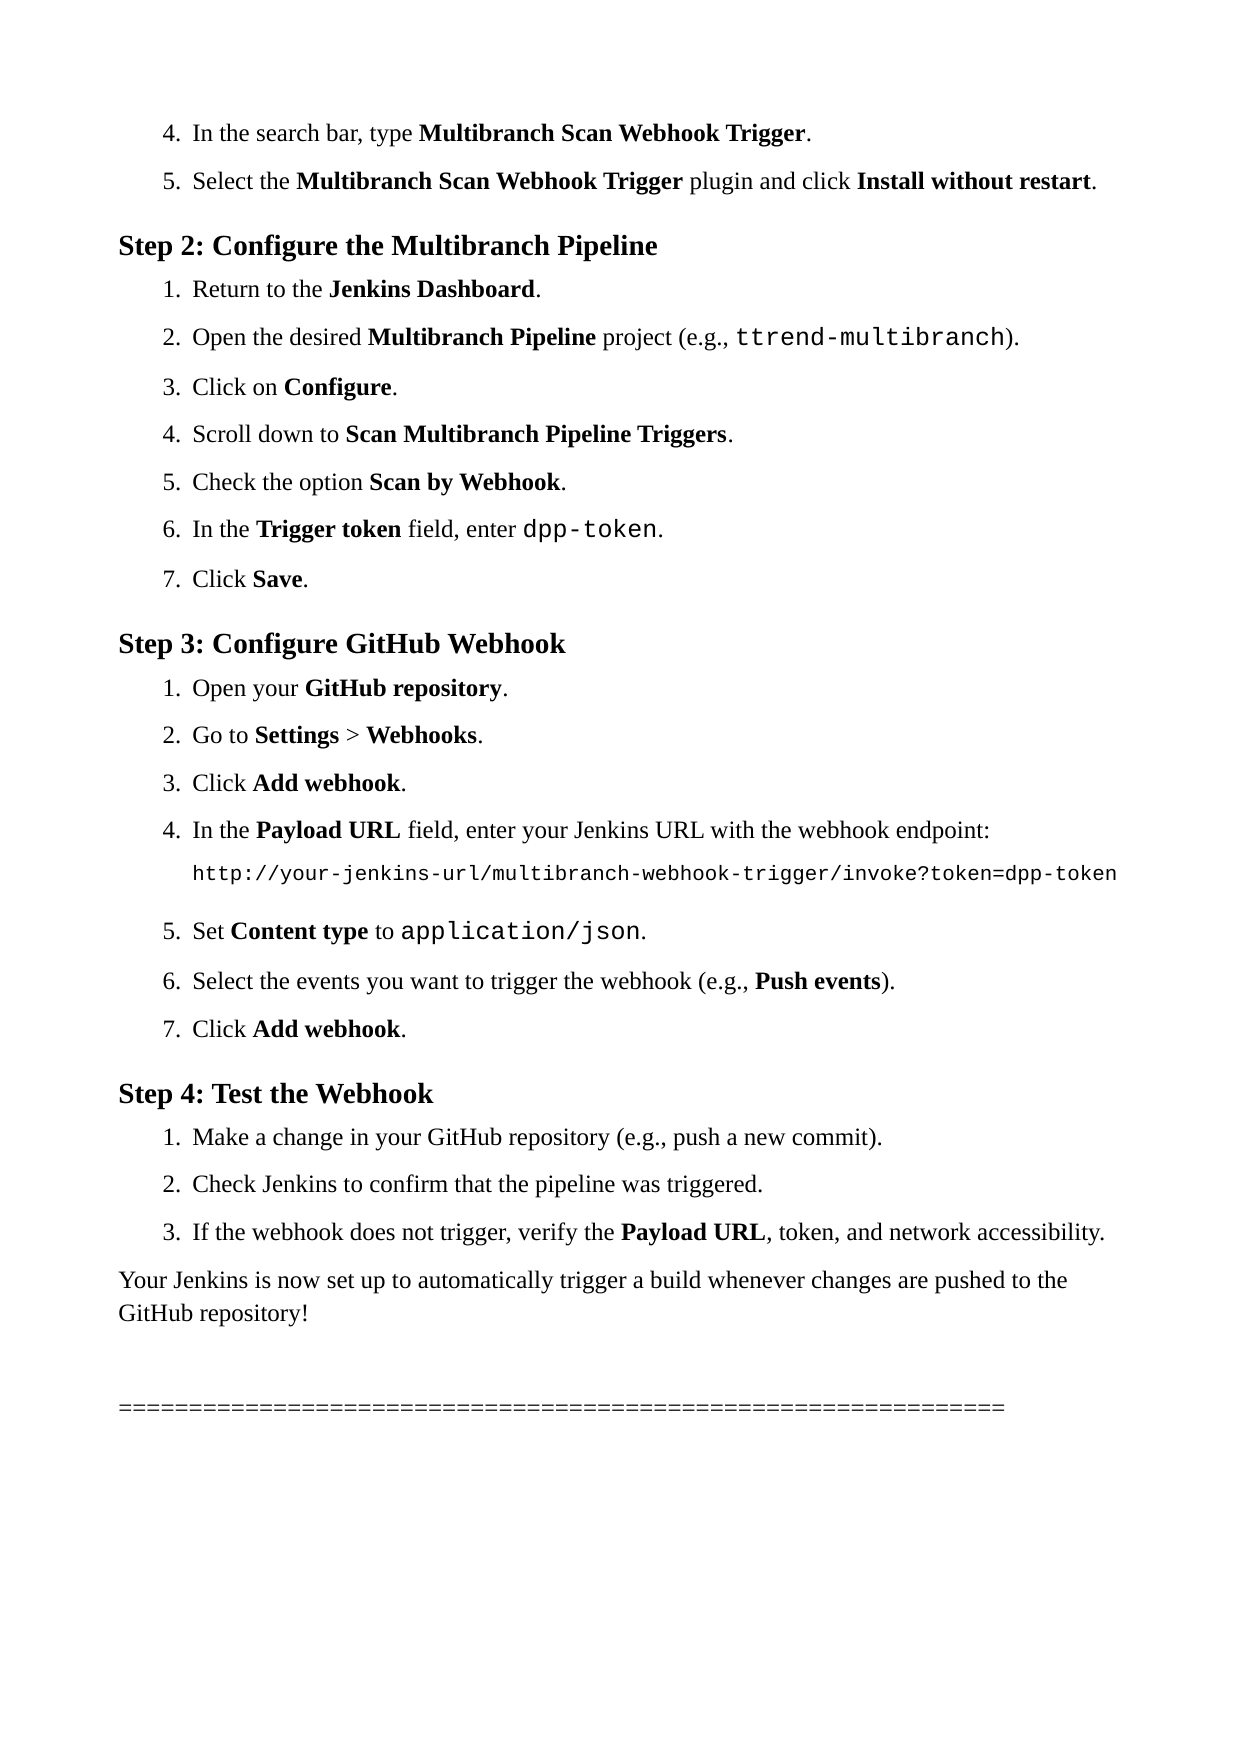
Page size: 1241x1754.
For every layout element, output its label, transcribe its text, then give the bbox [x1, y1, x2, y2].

list Open the desired Multibranch Pipeline project (e.g., ttrend-multibranch). [162, 322, 1122, 352]
subtitle Step 2: Configure the Multibranch Pipeline [118, 228, 1122, 261]
list If the webhook does not trigger, verify the Payload URL, token, and network accessibility. [162, 1217, 1122, 1246]
list Scroll down to Scan Multibranch Pipeline Triggers. [162, 419, 1122, 448]
list Check Jenkins to confirm that the pipeline was triggered. [162, 1169, 1122, 1198]
list http://your-jenkins-url/multibranch-webhook-trigger/invoke?token=dpp-token [162, 863, 1122, 887]
list Set Content type to application/json. [162, 916, 1122, 947]
list Go to Settings > Webhooks. [162, 720, 1122, 749]
list Click Add webhook. [162, 1014, 1122, 1042]
subtitle Step 3: Configure GitHub Webhook [118, 627, 1122, 660]
list Click Save. [162, 564, 1122, 593]
text =============================================================== [118, 1393, 1122, 1422]
text Your Jenkins is now set up to automatically trigger a build whenever changes are pushed to the GitHub repository! [118, 1265, 1122, 1327]
list In the Trigger token field, enter dpp-token. [162, 514, 1122, 545]
list Check the option Scan by Webhook. [162, 467, 1122, 496]
list Select the events you want to trigger the webhook (e.g., Push events). [162, 966, 1122, 995]
list Return to the Jenkins Dashboard. [162, 274, 1122, 303]
subtitle Step 4: Test the Webhook [118, 1076, 1122, 1109]
list Select the Multibranch Scan Webhook Trigger plugin and click Install without restart. [162, 166, 1122, 194]
list Click Add webhook. [162, 768, 1122, 797]
list Open your GitHub repository. [162, 673, 1122, 701]
list Click on Configure. [162, 372, 1122, 400]
list In the Payload URL field, enter your Jenkins URL with the webhook endpoint: [162, 815, 1122, 844]
list In the search bar, type Multibranch Scan Webhook Trigger. [162, 118, 1122, 147]
list Make a change in your GitHub repository (e.g., push a new commit). [162, 1122, 1122, 1151]
